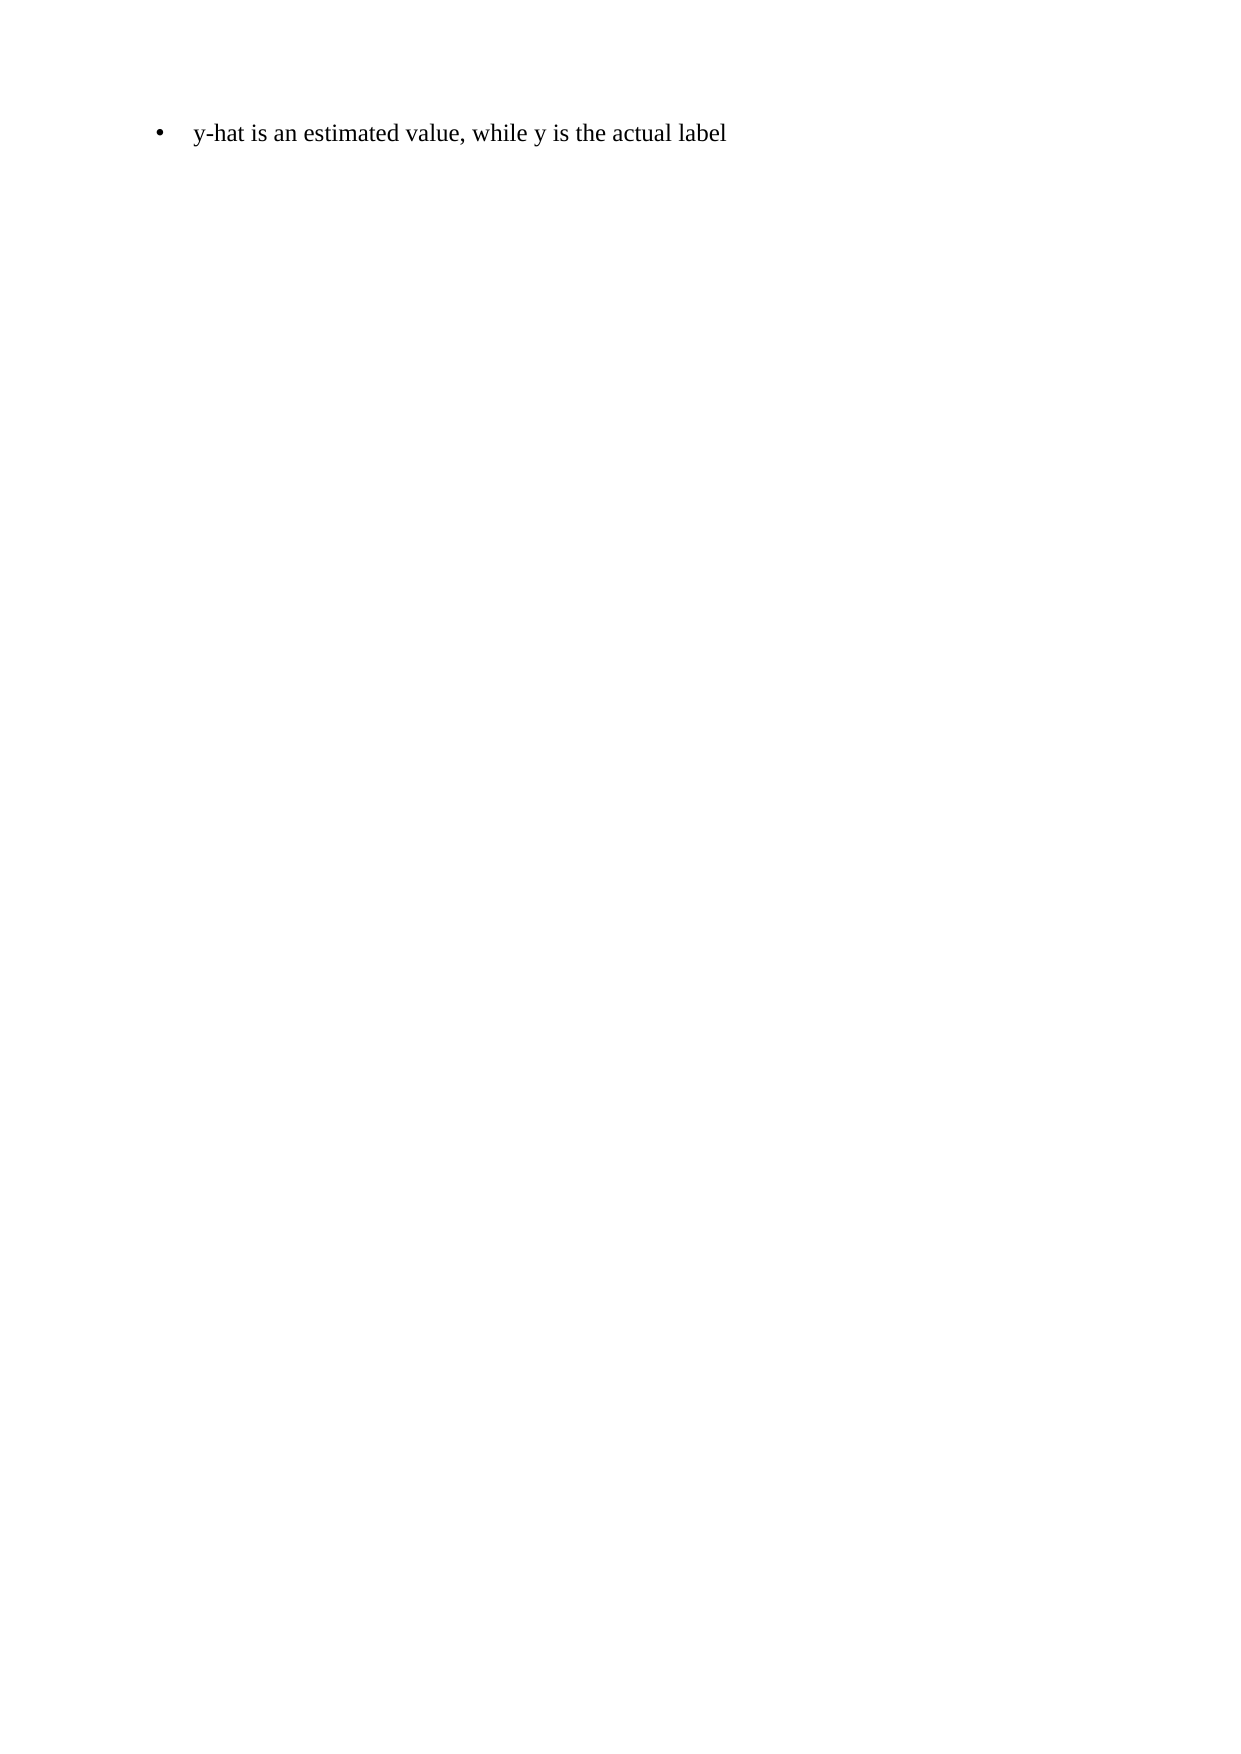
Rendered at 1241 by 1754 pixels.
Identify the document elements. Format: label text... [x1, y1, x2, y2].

list y-hat is an estimated value, while y is the actual label [156, 118, 1122, 147]
